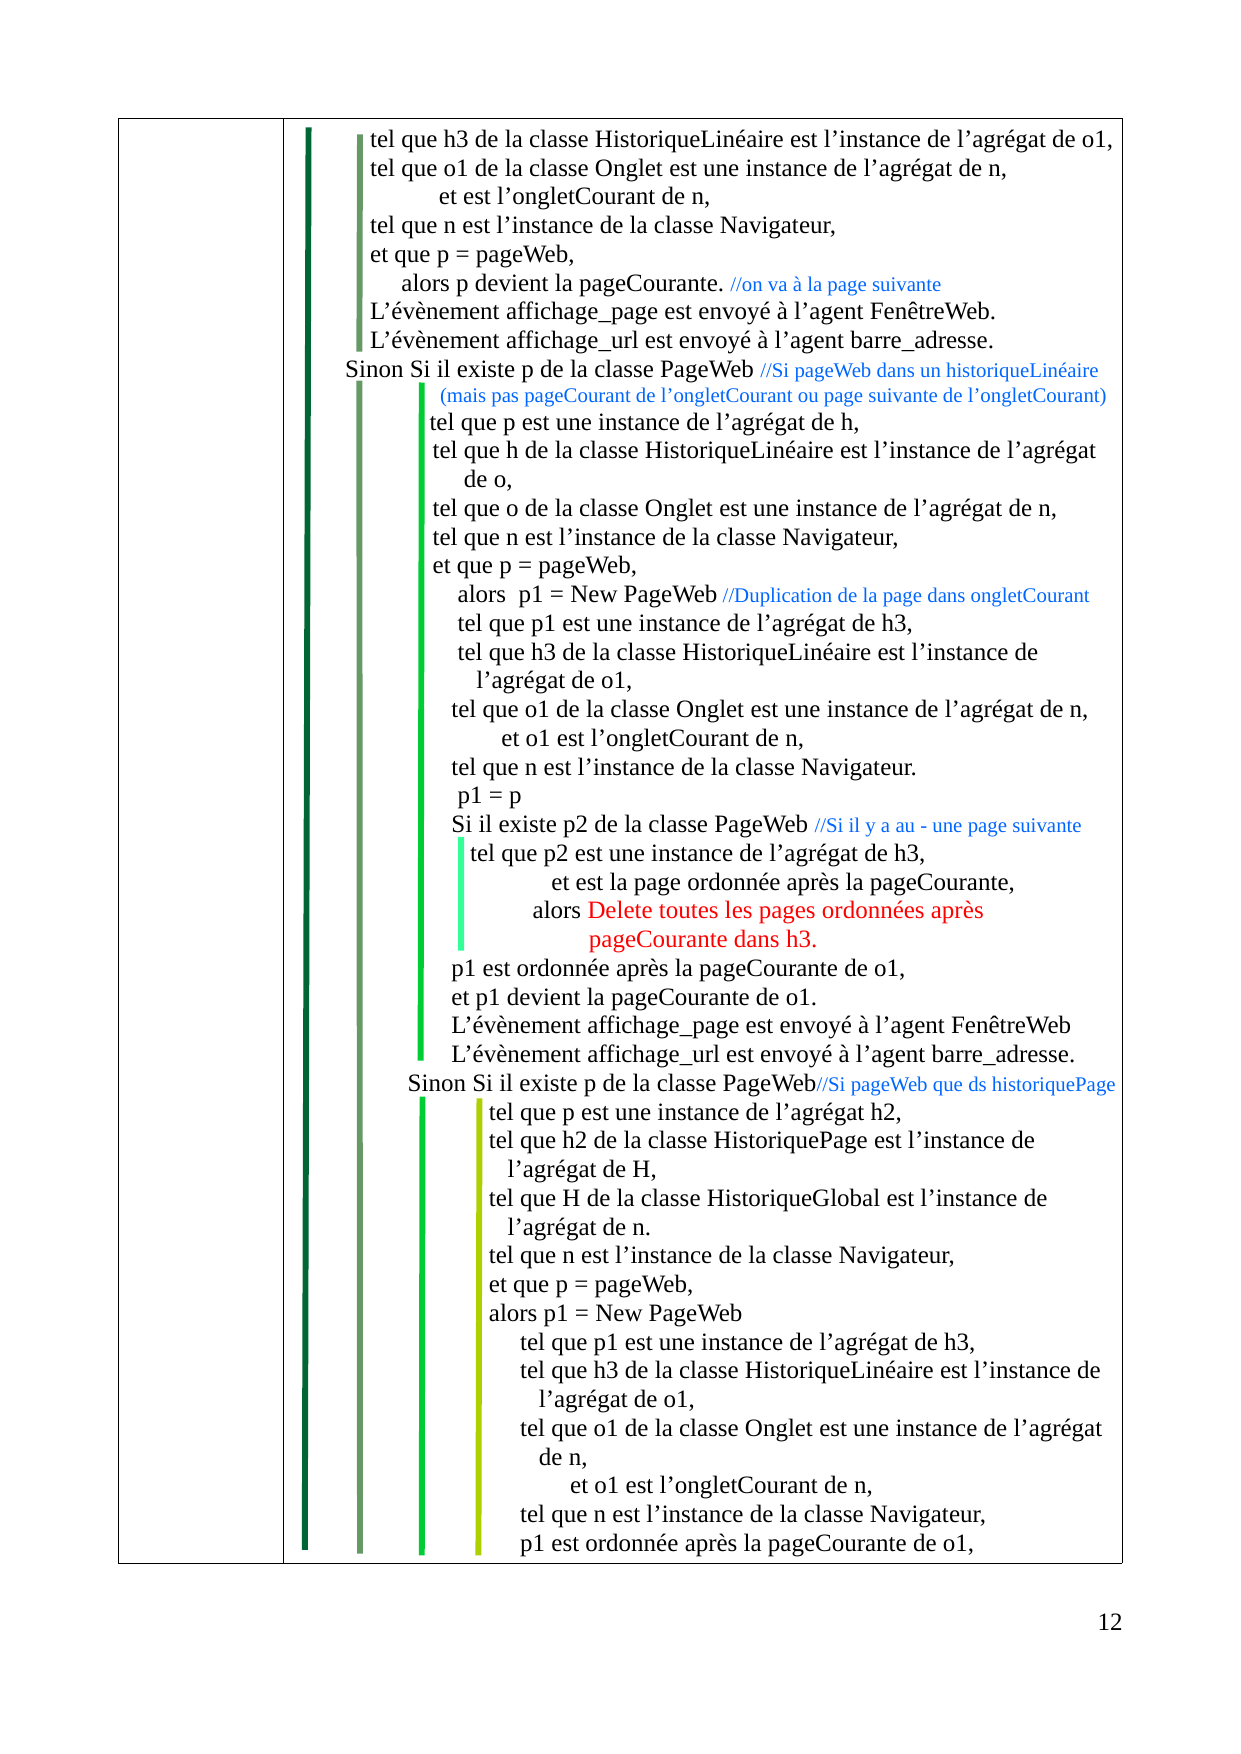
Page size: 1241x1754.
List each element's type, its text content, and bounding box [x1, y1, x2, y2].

table_cell tel que h3 de la classe HistoriqueLinéaire est l’instance de l’agrégat de o1, tel que o1 de la classe Onglet est une instance de l’agrégat de n, et est l’ongletCourant de n, tel que n est l’instance de la classe Navigateur, et que p = pageWeb, alors p devient la pageCourante. //on va à la page suivante L’évènement affichage_page est envoyé à l’agent FenêtreWeb. L’évènement affichage_url est envoyé à l’agent barre_adresse. Sinon Si il existe p de la classe PageWeb //Si pageWeb dans un historiqueLinéaire (mais pas pageCourant de l’ongletCourant ou page suivante de l’ongletCourant) tel que p est une instance de l’agrégat de h, tel que h de la classe HistoriqueLinéaire est l’instance de l’agrégat de o, tel que o de la classe Onglet est une instance de l’agrégat de n, tel que n est l’instance de la classe Navigateur, et que p = pageWeb, alors p1 = New PageWeb //Duplication de la page dans ongletCourant tel que p1 est une instance de l’agrégat de h3, tel que h3 de la classe HistoriqueLinéaire est l’instance de l’agrégat de o1, tel que o1 de la classe Onglet est une instance de l’agrégat de n, et o1 est l’ongletCourant de n, tel que n est l’instance de la classe Navigateur. p1 = p Si il existe p2 de la classe PageWeb //Si il y a au - une page suivante tel que p2 est une instance de l’agrégat de h3, et est la page ordonnée après la pageCourante, alors Delete toutes les pages ordonnées après pageCourante dans h3. p1 est ordonnée après la pageCourante de o1, et p1 devient la pageCourante de o1. L’évènement affichage_page est envoyé à l’agent FenêtreWeb L’évènement affichage_url est envoyé à l’agent barre_adresse. Sinon Si il existe p de la classe PageWeb//Si pageWeb que ds historiquePage tel que p est une instance de l’agrégat h2, tel que h2 de la classe HistoriquePage est l’instance de l’agrégat de H, tel que H de la classe HistoriqueGlobal est l’instance de l’agrégat de n. tel que n est l’instance de la classe Navigateur, et que p = pageWeb, alors p1 = New PageWeb tel que p1 est une instance de l’agrégat de h3, tel que h3 de la classe HistoriqueLinéaire est l’instance de l’agrégat de o1, tel que o1 de la classe Onglet est une instance de l’agrégat de n, et o1 est l’ongletCourant de n, tel que n est l’instance de la classe Navigateur, p1 est ordonnée après la pageCourante de o1, [284, 119, 1122, 1562]
table_cell [119, 119, 283, 1562]
